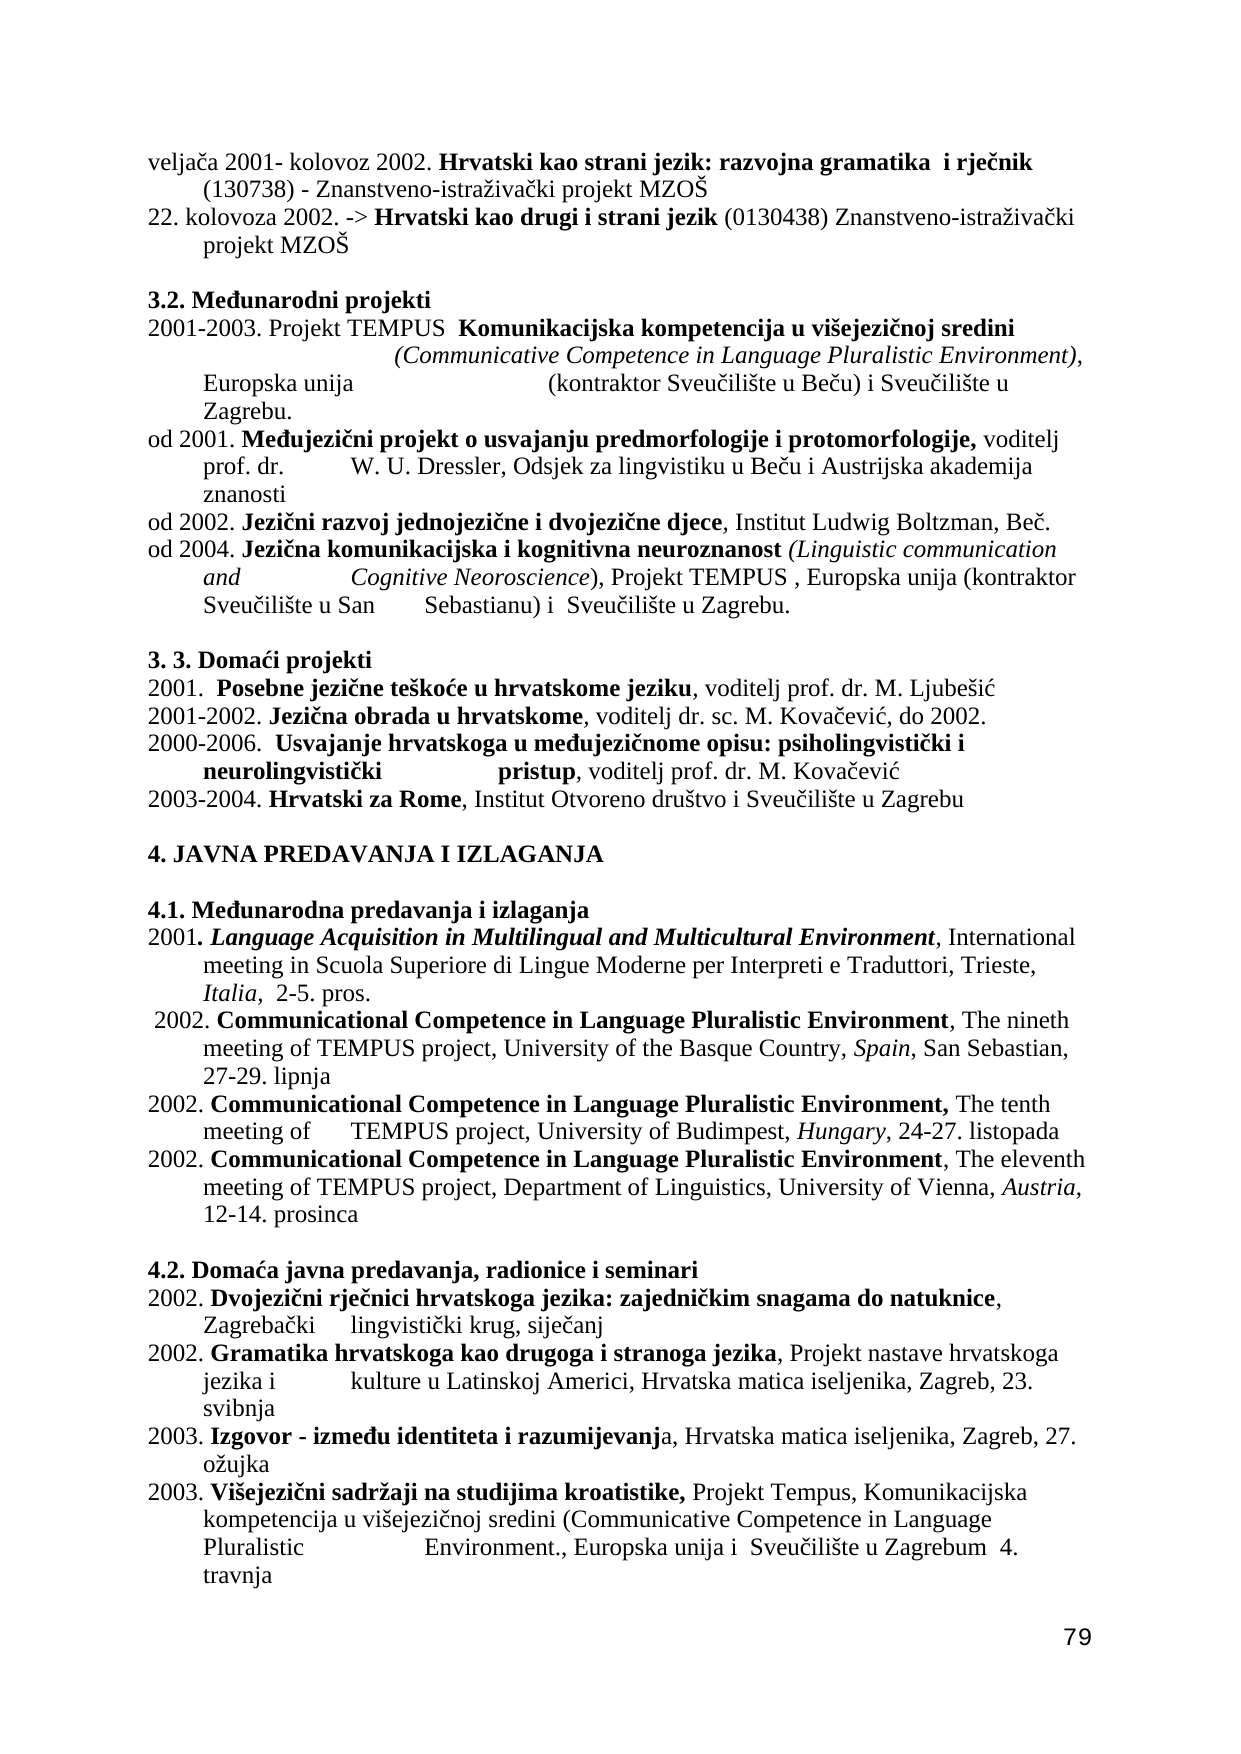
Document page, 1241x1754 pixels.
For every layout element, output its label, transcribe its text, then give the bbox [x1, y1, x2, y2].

text 22. kolovoza 2002. -> Hrvatski kao drugi i strani jezik (0130438) Znanstveno-istraživački projekt MZOŠ [148, 203, 1092, 258]
text od 2002. Jezični razvoj jednojezične i dvojezične djece, Institut Ludwig Boltzman, Beč. [148, 508, 1092, 536]
text od 2001. Međujezični projekt o usvajanju predmorfologije i protomorfologije, voditelj prof. dr. W. U. Dressler, Odsjek za lingvistiku u Beču i Austrijska akademija znanosti [148, 425, 1092, 508]
text 4.2. Domaća javna predavanja, radionice i seminari [148, 1256, 1092, 1284]
text 2002. Dvojezični rječnici hrvatskoga jezika: zajedničkim snagama do natuknice, Zagrebački lingvistički krug, siječanj [148, 1284, 1092, 1339]
text 4. JAVNA PREDAVANJA I IZLAGANJA [148, 840, 1092, 868]
text veljača 2001- kolovoz 2002. Hrvatski kao strani jezik: razvojna gramatika i rječnik (130738) - Znanstveno-istraživački projekt MZOŠ [148, 148, 1092, 203]
text 2001. Posebne jezične teškoće u hrvatskome jeziku, voditelj prof. dr. M. Ljubešić [148, 674, 1092, 702]
text 2003. Višejezični sadržaji na studijima kroatistike, Projekt Tempus, Komunikacijska kompetencija u višejezičnoj sredini (Communicative Competence in Language Pluralistic Environment., Europska unija i Sveučilište u Zagrebum 4. travnja [148, 1478, 1092, 1588]
text 2001. Language Acquisition in Multilingual and Multicultural Environment, International meeting in Scuola Superiore di Lingue Moderne per Interpreti e Traduttori, Trieste, Italia, 2-5. pros. [148, 923, 1092, 1007]
text 2001-2002. Jezična obrada u hrvatskome, voditelj dr. sc. M. Kovačević, do 2002. [148, 702, 1092, 729]
text 2001-2003. Projekt TEMPUS Komunikacijska kompetencija u višejezičnoj sredini (Communicative Competence in Language Pluralistic Environment), Europska unija (kontraktor Sveučilište u Beču) i Sveučilište u Zagrebu. [148, 314, 1092, 425]
text od 2004. Jezična komunikacijska i kognitivna neuroznanost (Linguistic communication and Cognitive Neoroscience), Projekt TEMPUS , Europska unija (kontraktor Sveučilište u San Sebastianu) i Sveučilište u Zagrebu. [148, 536, 1092, 619]
text 3. 3. Domaći projekti [148, 646, 1092, 674]
text 2003. Izgovor - između identiteta i razumijevanja, Hrvatska matica iseljenika, Zagreb, 27. ožujka [148, 1422, 1092, 1478]
text 3.2. Međunarodni projekti [148, 286, 1092, 314]
text 2002. Gramatika hrvatskoga kao drugoga i stranoga jezika, Projekt nastave hrvatskoga jezika i kulture u Latinskoj Americi, Hrvatska matica iseljenika, Zagreb, 23. svibnja [148, 1339, 1092, 1422]
text 2002. Communicational Competence in Language Pluralistic Environment, The eleventh meeting of TEMPUS project, Department of Linguistics, University of Vienna, Austria, 12-14. prosinca [148, 1145, 1092, 1228]
text 2003-2004. Hrvatski za Rome, Institut Otvoreno društvo i Sveučilište u Zagrebu [148, 785, 1092, 813]
text 2002. Communicational Competence in Language Pluralistic Environment, The tenth meeting of TEMPUS project, University of Budimpest, Hungary, 24-27. listopada [148, 1090, 1092, 1145]
text 4.1. Međunarodna predavanja i izlaganja [148, 896, 1092, 923]
text 2002. Communicational Competence in Language Pluralistic Environment, The nineth meeting of TEMPUS project, University of the Basque Country, Spain, San Sebastian, 27-29. lipnja [148, 1007, 1092, 1090]
text 2000-2006. Usvajanje hrvatskoga u međujezičnome opisu: psiholingvistički i neurolingvistički pristup, voditelj prof. dr. M. Kovačević [148, 729, 1092, 785]
